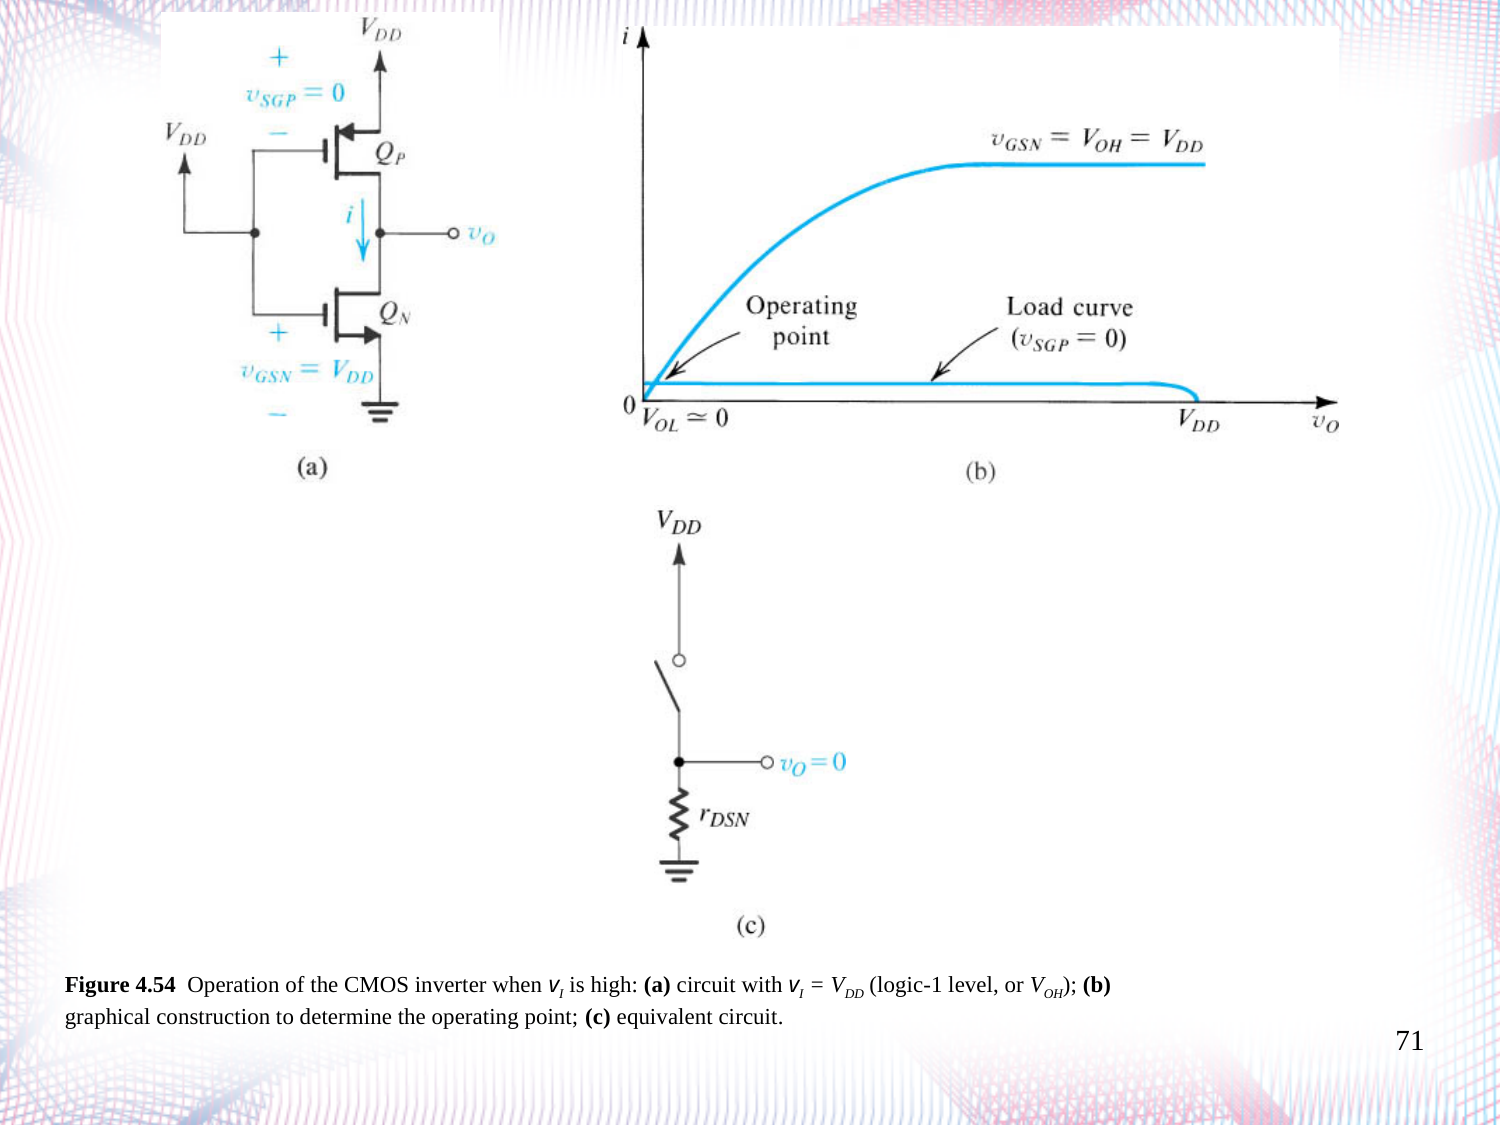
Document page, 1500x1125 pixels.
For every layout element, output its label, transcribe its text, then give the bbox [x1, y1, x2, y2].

text_box Figure 4.54 Operation of the CMOS inverter when vI is high: (a) circuit with vI = VDD (logic-1 level, or VOH); (b) graphical construction to determine the operating point; (c) equivalent circuit. [49, 962, 1213, 1037]
picture [0, 0, 1500, 1125]
